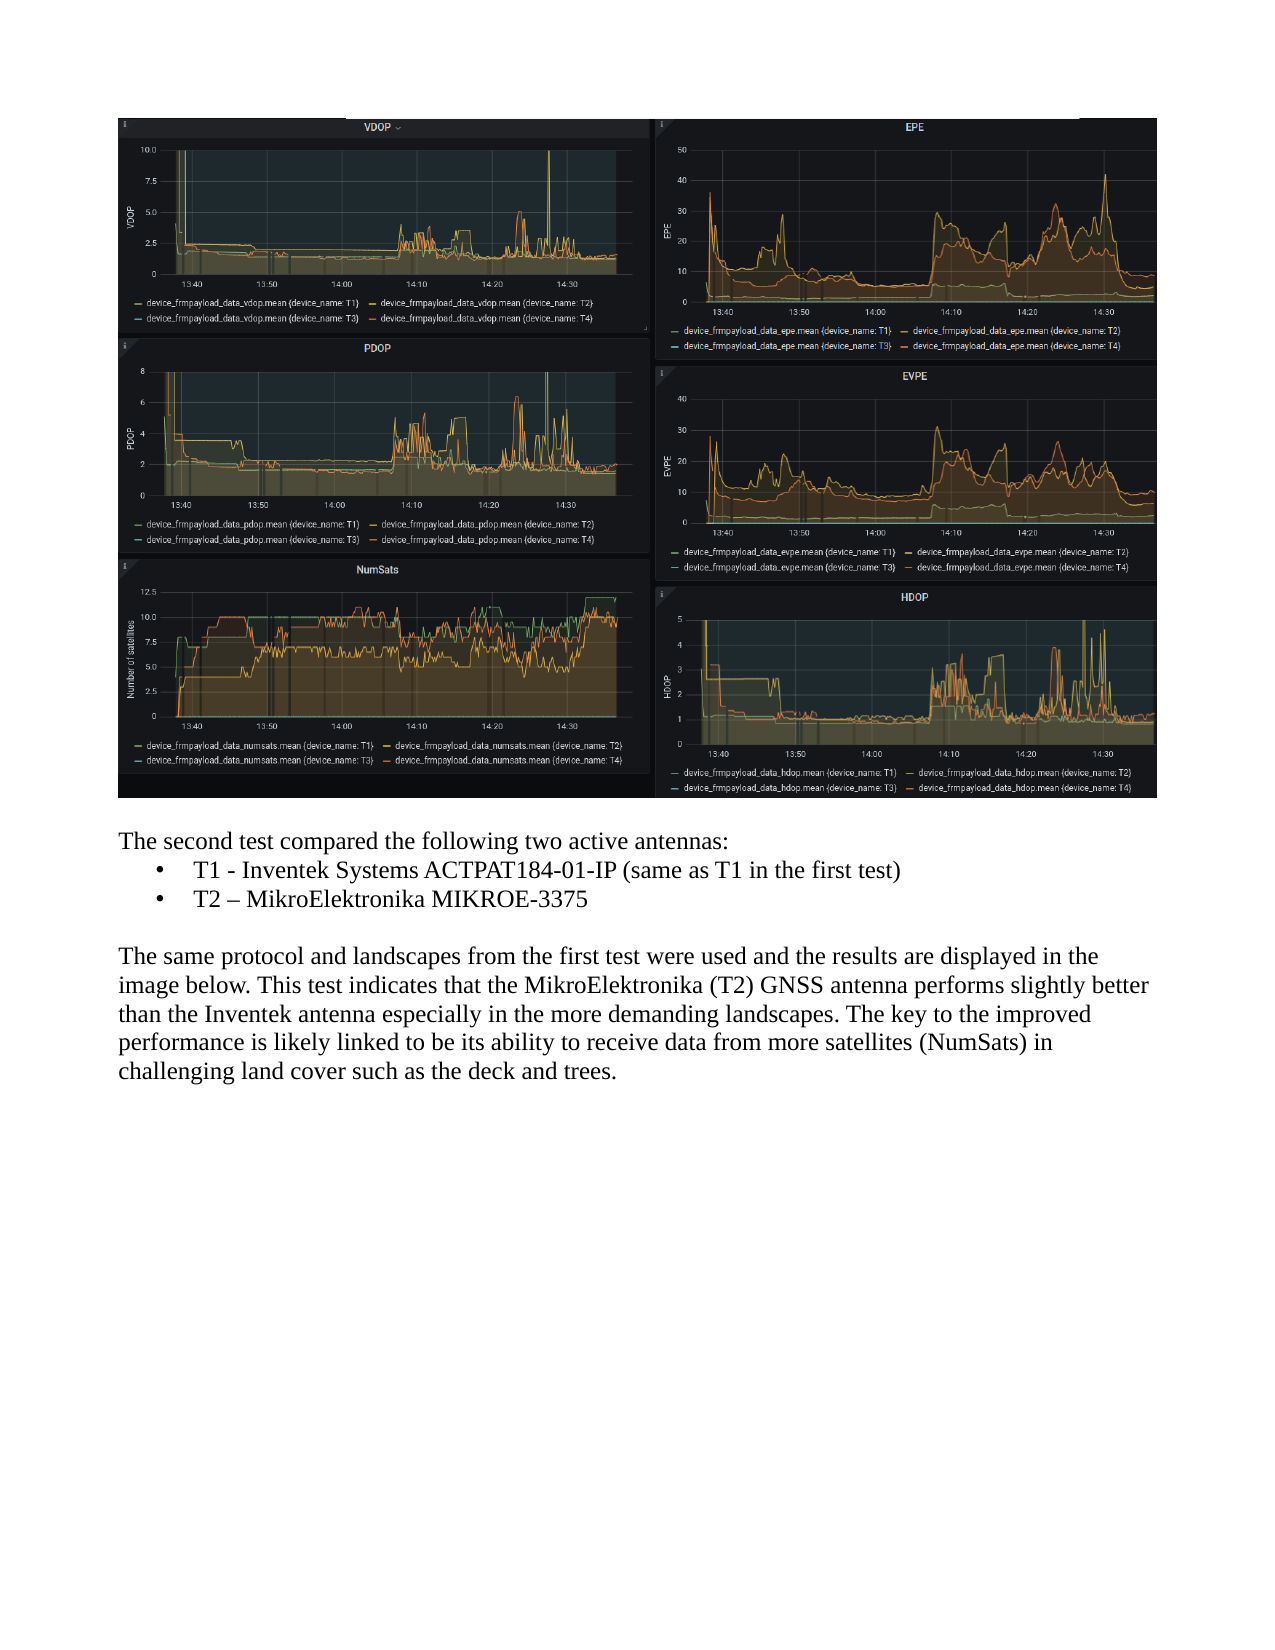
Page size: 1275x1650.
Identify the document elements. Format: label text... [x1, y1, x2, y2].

text The second test compared the following two active antennas: [118, 826, 1157, 855]
text The same protocol and landscapes from the first test were used and the results are displayed in the image below. This test indicates that the MikroElektronika (T2) GNSS antenna performs slightly better than the Inventek antenna especially in the more demanding landscapes. The key to the improved performance is likely linked to be its ability to receive data from more satellites (NumSats) in challenging land cover such as the deck and trees. [118, 941, 1157, 1085]
list T1 - Inventek Systems ACTPAT184-01-IP (same as T1 in the first test) [156, 855, 1157, 884]
picture [118, 118, 1157, 798]
list T2 – MikroElektronika MIKROE-3375 [156, 884, 1157, 912]
